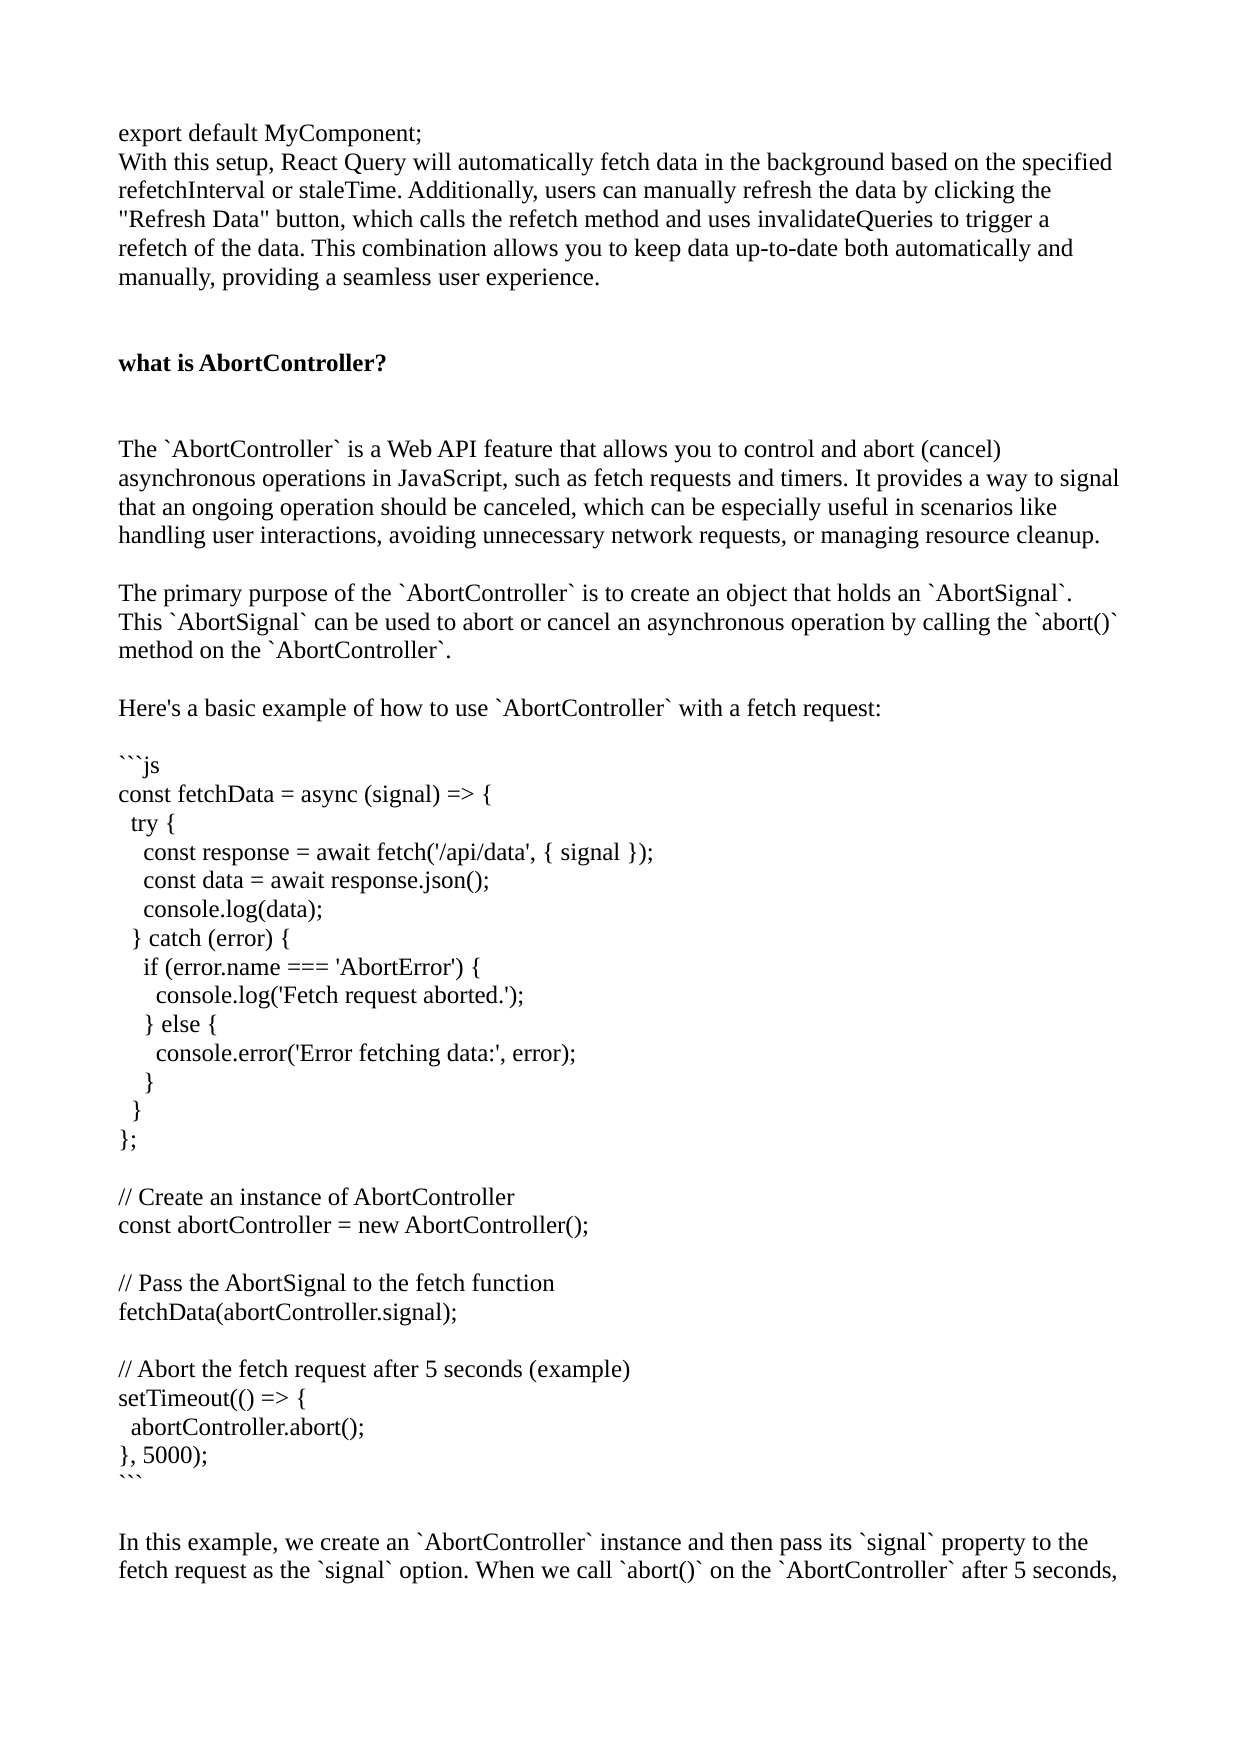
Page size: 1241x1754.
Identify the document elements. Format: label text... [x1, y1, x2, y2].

text } catch (error) { [118, 923, 1122, 952]
text The `AbortController` is a Web API feature that allows you to control and abort (cancel) asynchronous operations in JavaScript, such as fetch requests and timers. It provides a way to signal that an ongoing operation should be canceled, which can be especially useful in scenarios like handling user interactions, avoiding unnecessary network requests, or managing resource cleanup. [118, 434, 1122, 549]
text abortController.abort(); [118, 1412, 1122, 1441]
text // Abort the fetch request after 5 seconds (example) [118, 1354, 1122, 1383]
text With this setup, React Query will automatically fetch data in the background based on the specified refetchInterval or staleTime. Additionally, users can manually refresh the data by clicking the "Refresh Data" button, which calls the refetch method and uses invalidateQueries to trigger a refetch of the data. This combination allows you to keep data up-to-date both automatically and manually, providing a seamless user experience. [118, 147, 1122, 291]
text console.error('Error fetching data:', error); [118, 1038, 1122, 1067]
text export default MyComponent; [118, 118, 1122, 147]
text setTimeout(() => { [118, 1383, 1122, 1412]
text } else { [118, 1009, 1122, 1038]
text } [118, 1067, 1122, 1096]
text } [118, 1096, 1122, 1124]
text const data = await response.json(); [118, 866, 1122, 894]
text const response = await fetch('/api/data', { signal }); [118, 837, 1122, 866]
text In this example, we create an `AbortController` instance and then pass its `signal` property to the fetch request as the `signal` option. When we call `abort()` on the `AbortController` after 5 seconds, [118, 1527, 1122, 1584]
text }, 5000); [118, 1441, 1122, 1469]
text what is AbortController? [118, 348, 1122, 377]
text // Pass the AbortSignal to the fetch function [118, 1268, 1122, 1297]
text ```js [118, 751, 1122, 779]
text // Create an instance of AbortController [118, 1182, 1122, 1211]
text if (error.name === 'AbortError') { [118, 952, 1122, 981]
text const fetchData = async (signal) => { [118, 779, 1122, 808]
text const abortController = new AbortController(); [118, 1211, 1122, 1239]
text }; [118, 1124, 1122, 1153]
text The primary purpose of the `AbortController` is to create an object that holds an `AbortSignal`. This `AbortSignal` can be used to abort or cancel an asynchronous operation by calling the `abort()` method on the `AbortController`. [118, 578, 1122, 664]
text console.log('Fetch request aborted.'); [118, 981, 1122, 1009]
text console.log(data); [118, 894, 1122, 923]
text ``` [118, 1469, 1122, 1498]
text Here's a basic example of how to use `AbortController` with a fetch request: [118, 693, 1122, 722]
text try { [118, 808, 1122, 837]
text fetchData(abortController.signal); [118, 1297, 1122, 1326]
